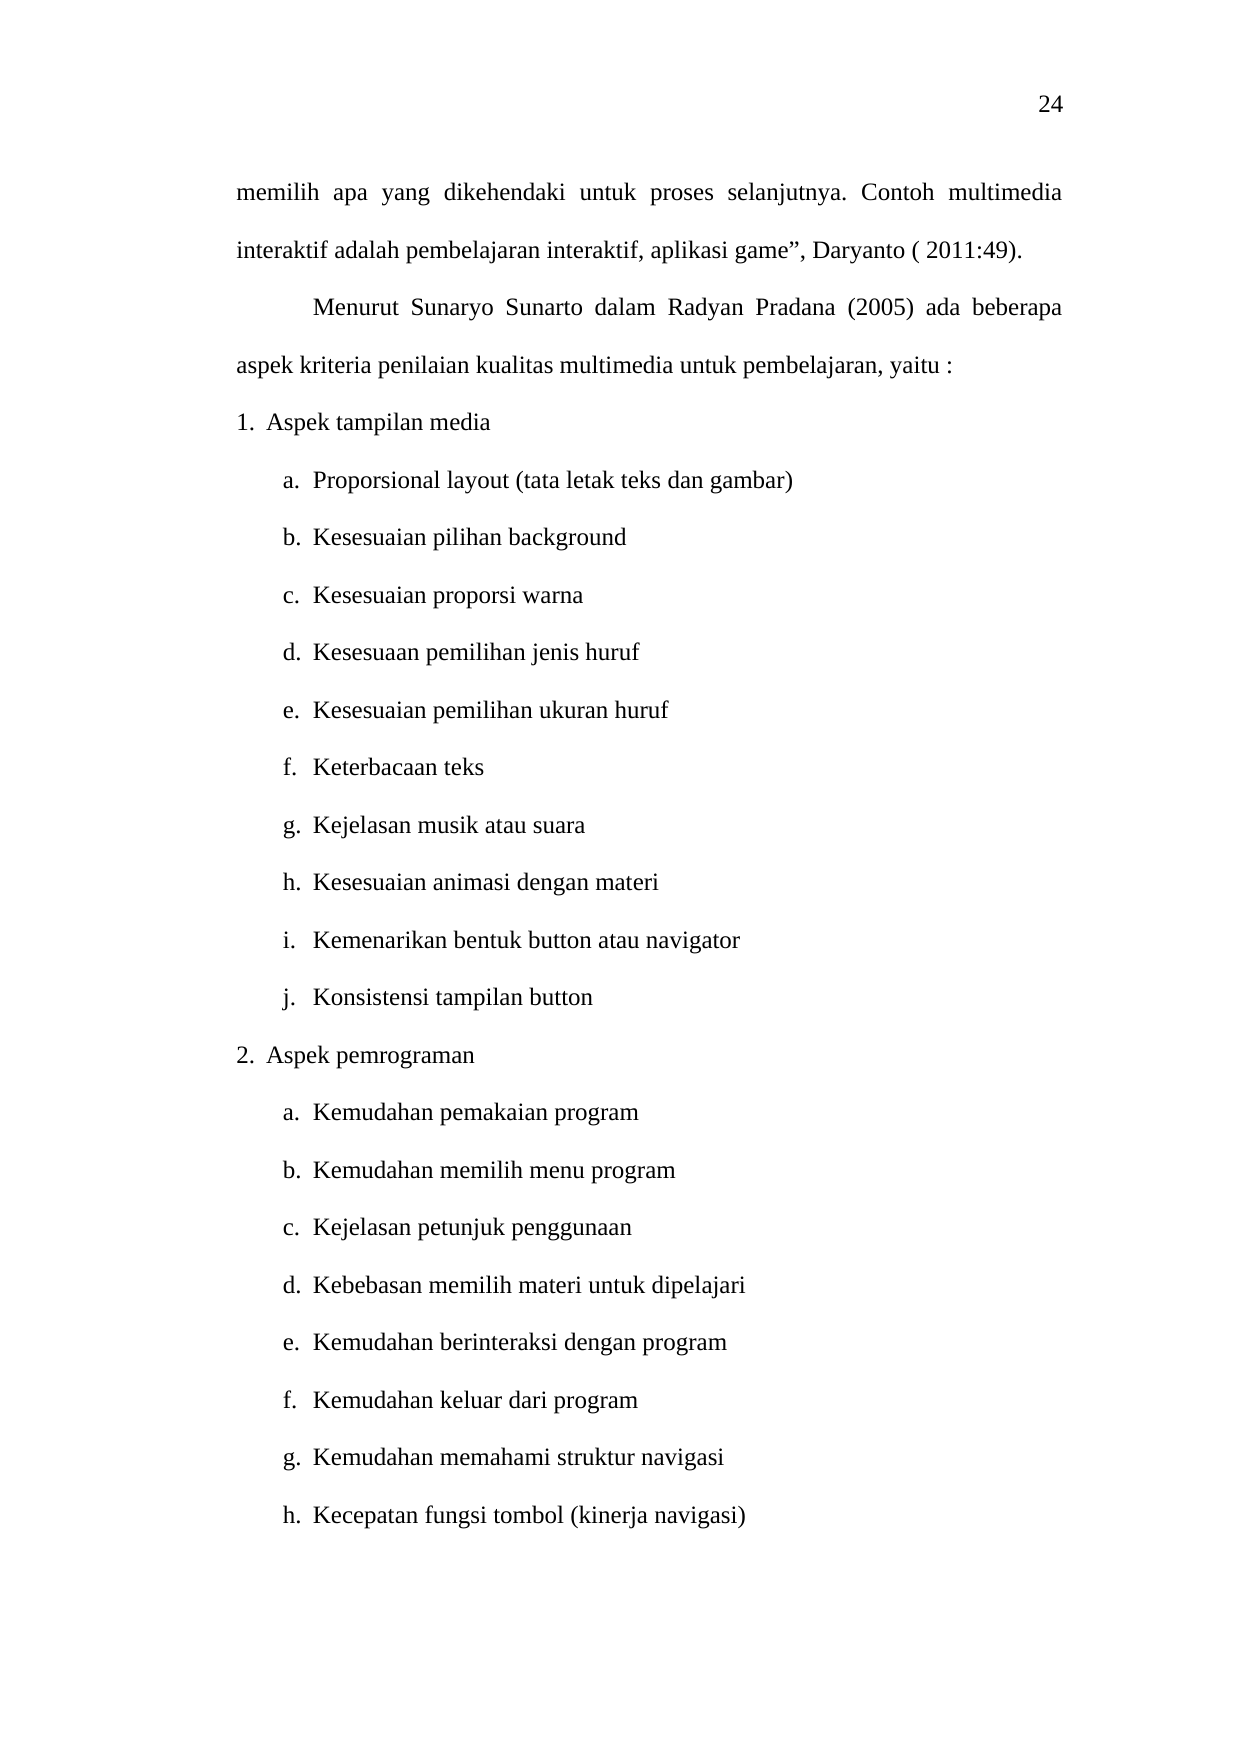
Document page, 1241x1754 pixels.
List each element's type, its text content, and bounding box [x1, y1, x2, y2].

text memilih apa yang dikehendaki untuk proses selanjutnya. Contoh multimedia interaktif adalah pembelajaran interaktif, aplikasi game”, Daryanto ( 2011:49). [236, 177, 1063, 263]
list Kesesuaian pilihan background [283, 522, 1063, 551]
list Kecepatan fungsi tombol (kinerja navigasi) [283, 1500, 1063, 1528]
list Kemudahan keluar dari program [283, 1385, 1063, 1413]
list Aspek pemrograman [236, 1040, 1063, 1068]
list Aspek tampilan media [236, 407, 1063, 436]
text Menurut Sunaryo Sunarto dalam Radyan Pradana (2005) ada beberapa aspek kriteria penilaian kualitas multimedia untuk pembelajaran, yaitu : [236, 292, 1063, 378]
list Kesesuaan pemilihan jenis huruf [283, 637, 1063, 666]
list Kesesuaian animasi dengan materi [283, 867, 1063, 896]
list Kemudahan memilih menu program [283, 1155, 1063, 1183]
list Kemudahan pemakaian program [283, 1097, 1063, 1126]
list Kesesuaian pemilihan ukuran huruf [283, 695, 1063, 723]
list Kebebasan memilih materi untuk dipelajari [283, 1270, 1063, 1298]
list Kesesuaian proporsi warna [283, 580, 1063, 608]
list Konsistensi tampilan button [283, 982, 1063, 1011]
list Kemudahan berinteraksi dengan program [283, 1327, 1063, 1356]
list Kejelasan petunjuk penggunaan [283, 1212, 1063, 1241]
list Kejelasan musik atau suara [283, 810, 1063, 838]
list Keterbacaan teks [283, 752, 1063, 781]
list Proporsional layout (tata letak teks dan gambar) [283, 465, 1063, 493]
list Kemenarikan bentuk button atau navigator [283, 925, 1063, 953]
list Kemudahan memahami struktur navigasi [283, 1442, 1063, 1471]
